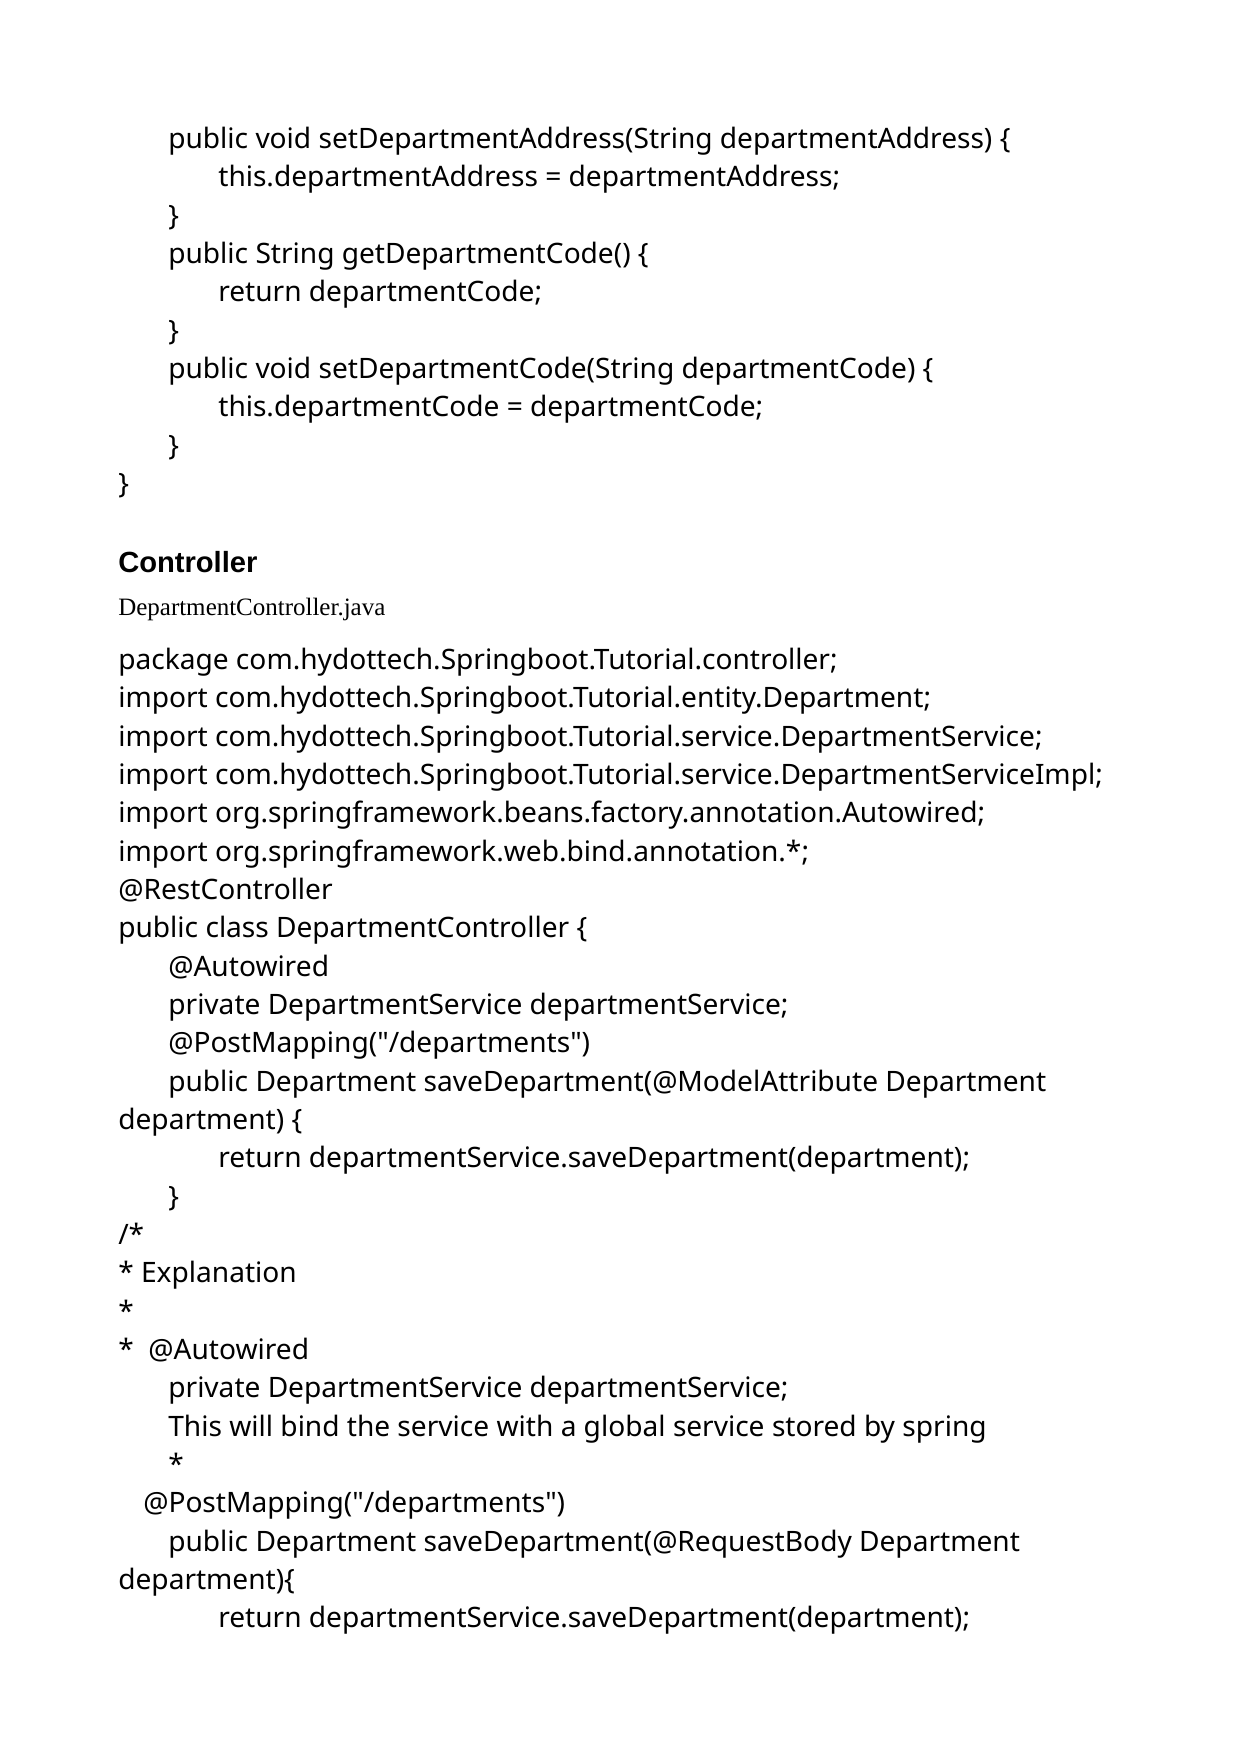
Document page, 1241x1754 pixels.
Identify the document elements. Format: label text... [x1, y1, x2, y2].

text return departmentCode; [118, 271, 1122, 310]
text public Department saveDepartment(@ModelAttribute Department department) { [118, 1061, 1122, 1137]
text import com.hydottech.Springboot.Tutorial.entity.Department; [118, 677, 1122, 716]
text this.departmentAddress = departmentAddress; [118, 156, 1122, 195]
text private DepartmentService departmentService; [118, 984, 1122, 1022]
text @PostMapping("/departments") [118, 1022, 1122, 1061]
text } [118, 463, 1122, 501]
text public void setDepartmentAddress(String departmentAddress) { [118, 118, 1122, 156]
text import org.springframework.beans.factory.annotation.Autowired; [118, 792, 1122, 831]
text private DepartmentService departmentService; [118, 1367, 1122, 1406]
text @PostMapping("/departments") [118, 1482, 1122, 1521]
text public class DepartmentController { [118, 907, 1122, 946]
text This will bind the service with a global service stored by spring [118, 1406, 1122, 1444]
text return departmentService.saveDepartment(department); [118, 1597, 1122, 1636]
text /* [118, 1214, 1122, 1252]
text } [118, 1176, 1122, 1214]
text public String getDepartmentCode() { [118, 233, 1122, 271]
text * Explanation [118, 1252, 1122, 1291]
text } [118, 310, 1122, 348]
text return departmentService.saveDepartment(department); [118, 1137, 1122, 1176]
subtitle Controller [118, 546, 1122, 579]
text } [118, 425, 1122, 463]
text import com.hydottech.Springboot.Tutorial.service.DepartmentServiceImpl; [118, 754, 1122, 792]
text * [118, 1444, 1122, 1482]
text public Department saveDepartment(@RequestBody Department department){ [118, 1521, 1122, 1597]
text @Autowired [118, 946, 1122, 984]
text package com.hydottech.Springboot.Tutorial.controller; [118, 639, 1122, 677]
text this.departmentCode = departmentCode; [118, 386, 1122, 425]
text * [118, 1291, 1122, 1329]
text @RestController [118, 869, 1122, 907]
text DepartmentController.java [118, 592, 1122, 620]
text import com.hydottech.Springboot.Tutorial.service.DepartmentService; [118, 716, 1122, 754]
text } [118, 195, 1122, 233]
text * @Autowired [118, 1329, 1122, 1367]
text import org.springframework.web.bind.annotation.*; [118, 831, 1122, 869]
text public void setDepartmentCode(String departmentCode) { [118, 348, 1122, 386]
